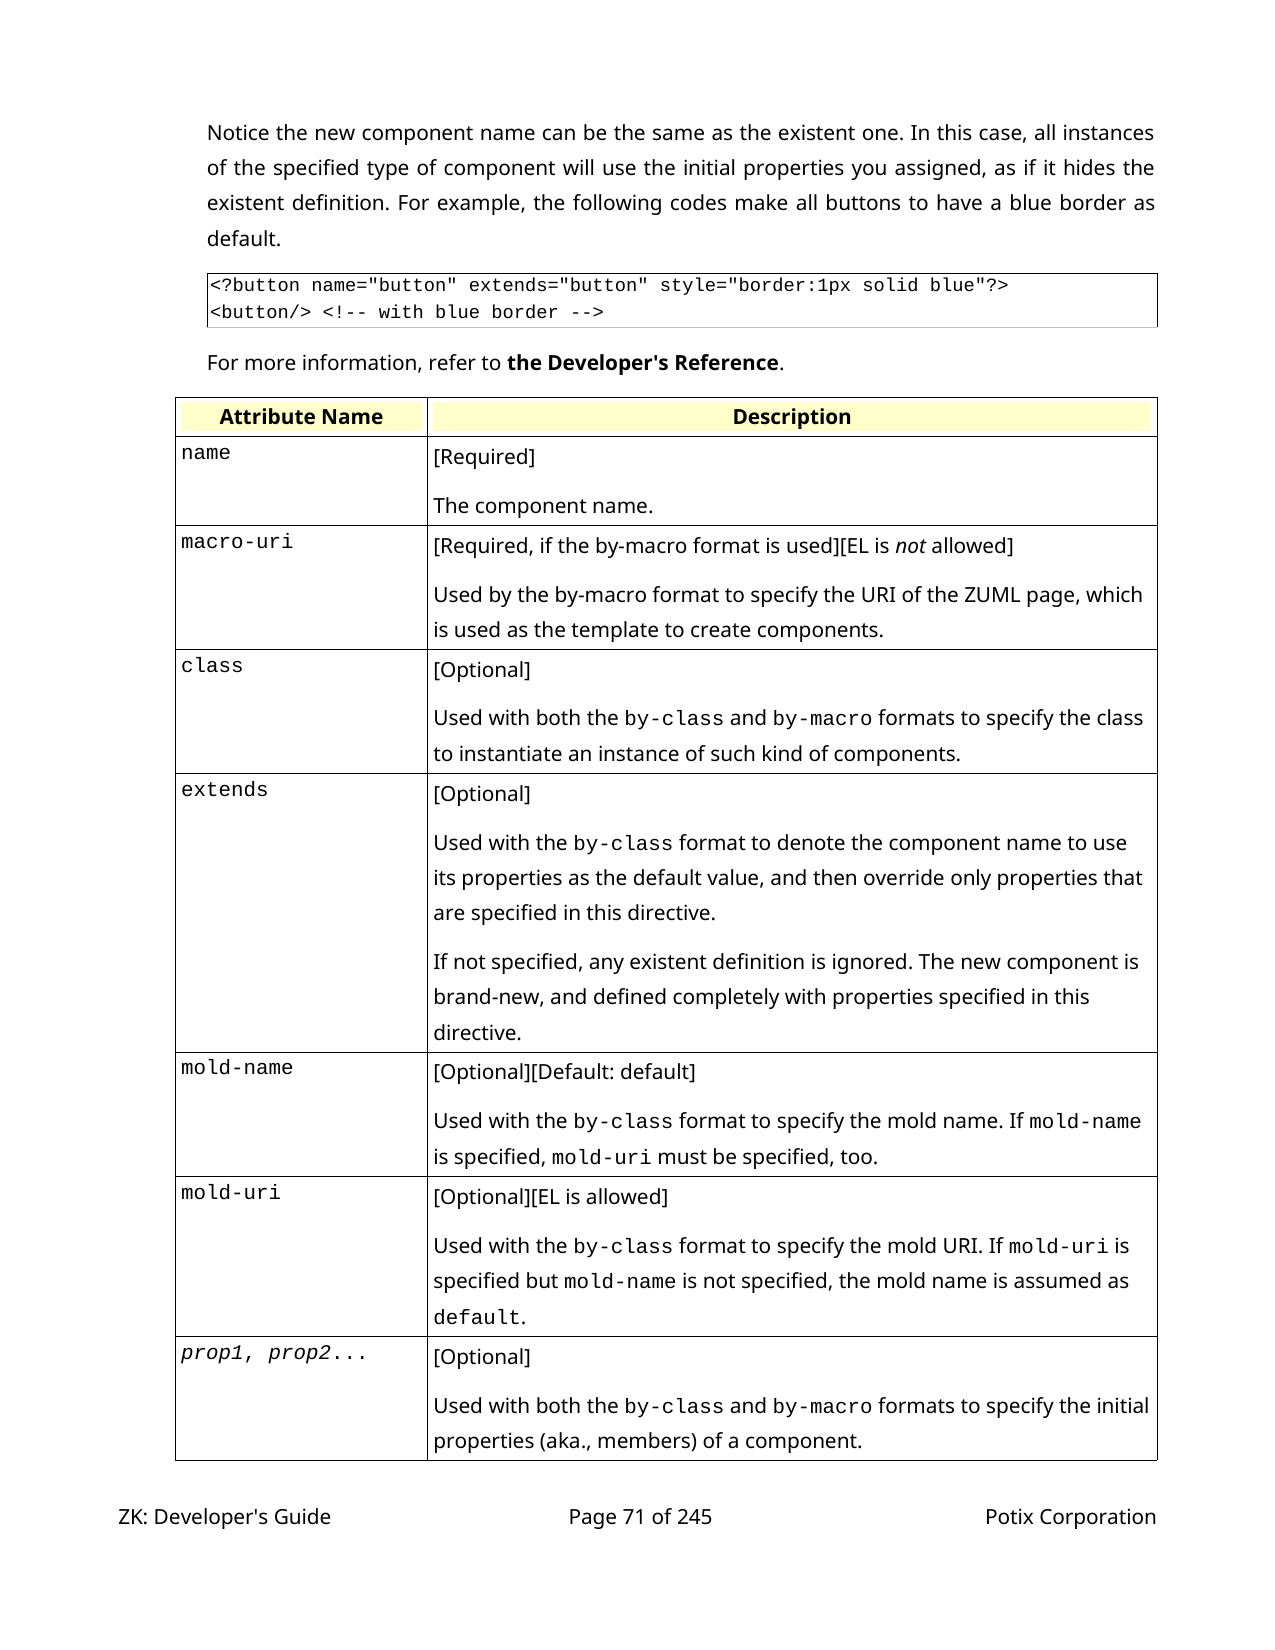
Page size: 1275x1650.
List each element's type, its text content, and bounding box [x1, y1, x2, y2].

table_header Description [428, 398, 1157, 436]
table_cell mold-uri [176, 1177, 427, 1336]
table_cell [Optional] Used with the by-class format to denote the component name to use its properties as the default value, and then override only properties that are specified in this directive. If not specified, any existent definition is ignored. The new component is brand-new, and defined completely with properties specified in this directive. [428, 774, 1157, 1052]
table_cell prop1, prop2... [176, 1337, 427, 1460]
table_cell macro-uri [176, 526, 427, 649]
table_cell [Optional] Used with both the by-class and by-macro formats to specify the class to instantiate an instance of such kind of components. [428, 650, 1157, 773]
text <?button name="button" extends="button" style="border:1px solid blue"?> [208, 274, 1157, 297]
table_cell class [176, 650, 427, 773]
table_header Attribute Name [176, 398, 427, 436]
table_cell [Optional] Used with both the by-class and by-macro formats to specify the initial properties (aka., members) of a component. [428, 1337, 1157, 1460]
text <button/> <!-- with blue border --> [208, 300, 1157, 327]
table_cell [Optional][EL is allowed] Used with the by-class format to specify the mold URI. If mold-uri is specified but mold-name is not specified, the mold name is assumed as default. [428, 1177, 1157, 1336]
table_cell extends [176, 774, 427, 1052]
table_cell [Optional][Default: default] Used with the by-class format to specify the mold name. If mold-name is specified, mold-uri must be specified, too. [428, 1053, 1157, 1176]
table_cell name [176, 437, 427, 525]
table_cell mold-name [176, 1053, 427, 1176]
text Notice the new component name can be the same as the existent one. In this case, all instances of the specified type of component will use the initial properties you assigned, as if it hides the existent definition. For example, the following codes make all buttons to have a blue border as default. [207, 118, 1157, 252]
table_cell [Required] The component name. [428, 437, 1157, 525]
table_cell [Required, if the by-macro format is used][EL is not allowed] Used by the by-macro format to specify the URI of the ZUML page, which is used as the template to create components. [428, 526, 1157, 649]
text For more information, refer to the Developer's Reference. [207, 348, 1157, 376]
